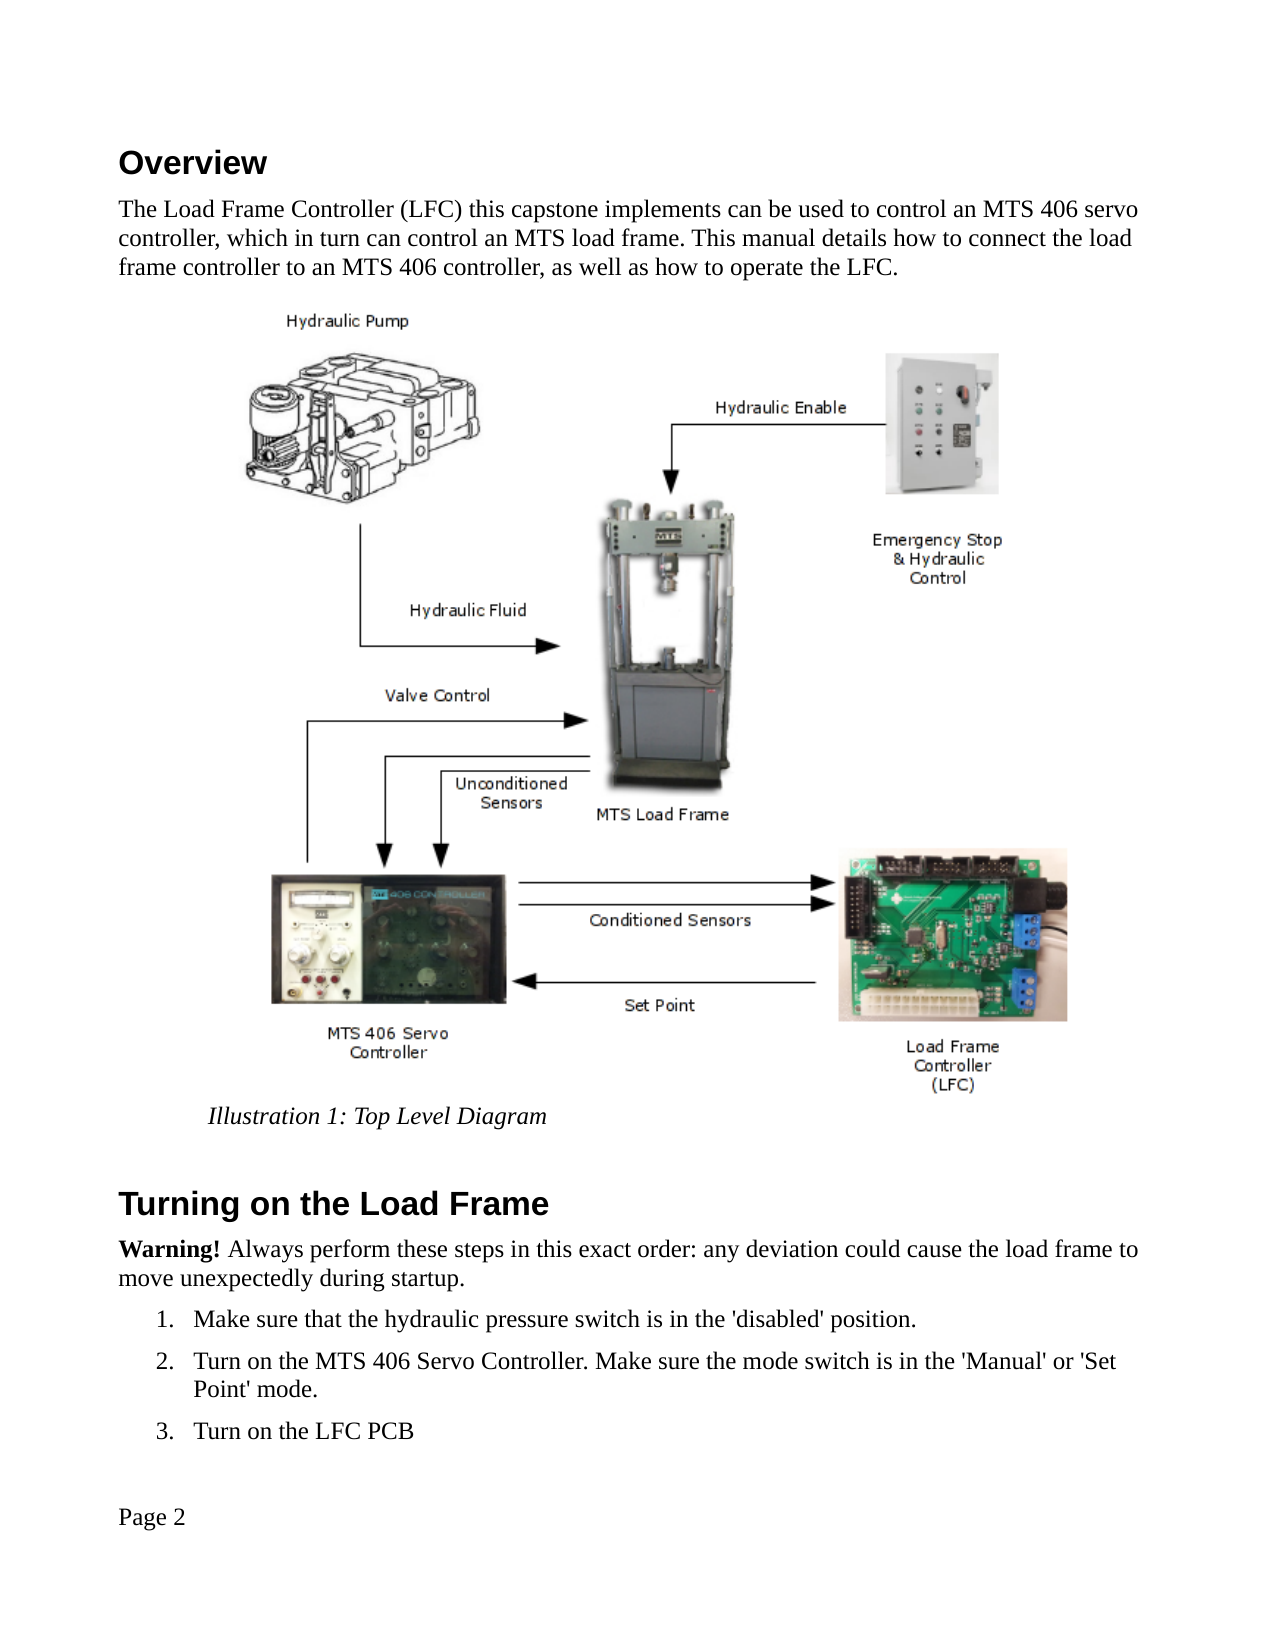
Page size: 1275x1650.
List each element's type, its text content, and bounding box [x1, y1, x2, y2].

list Turn on the MTS 406 Servo Controller. Make sure the mode switch is in the 'Manual' or 'Set Point' mode. [156, 1346, 1157, 1403]
text Warning! Always perform these steps in this exact order: any deviation could cause the load frame to move unexpectedly during startup. [118, 1234, 1157, 1292]
picture [207, 305, 1068, 1101]
subtitle Overview [118, 143, 1157, 182]
text The Load Frame Controller (LFC) this capstone implements can be used to control an MTS 406 servo controller, which in turn can control an MTS load frame. This manual details how to connect the load frame controller to an MTS 406 controller, as well as how to operate the LFC. [118, 194, 1157, 281]
text Illustration 1: Top Level Diagram [208, 1101, 1067, 1129]
list Turn on the LFC PCB [156, 1416, 1157, 1444]
subtitle Turning on the Load Frame [118, 1183, 1157, 1222]
list Make sure that the hydraulic pressure switch is in the 'disabled' position. [156, 1304, 1157, 1333]
